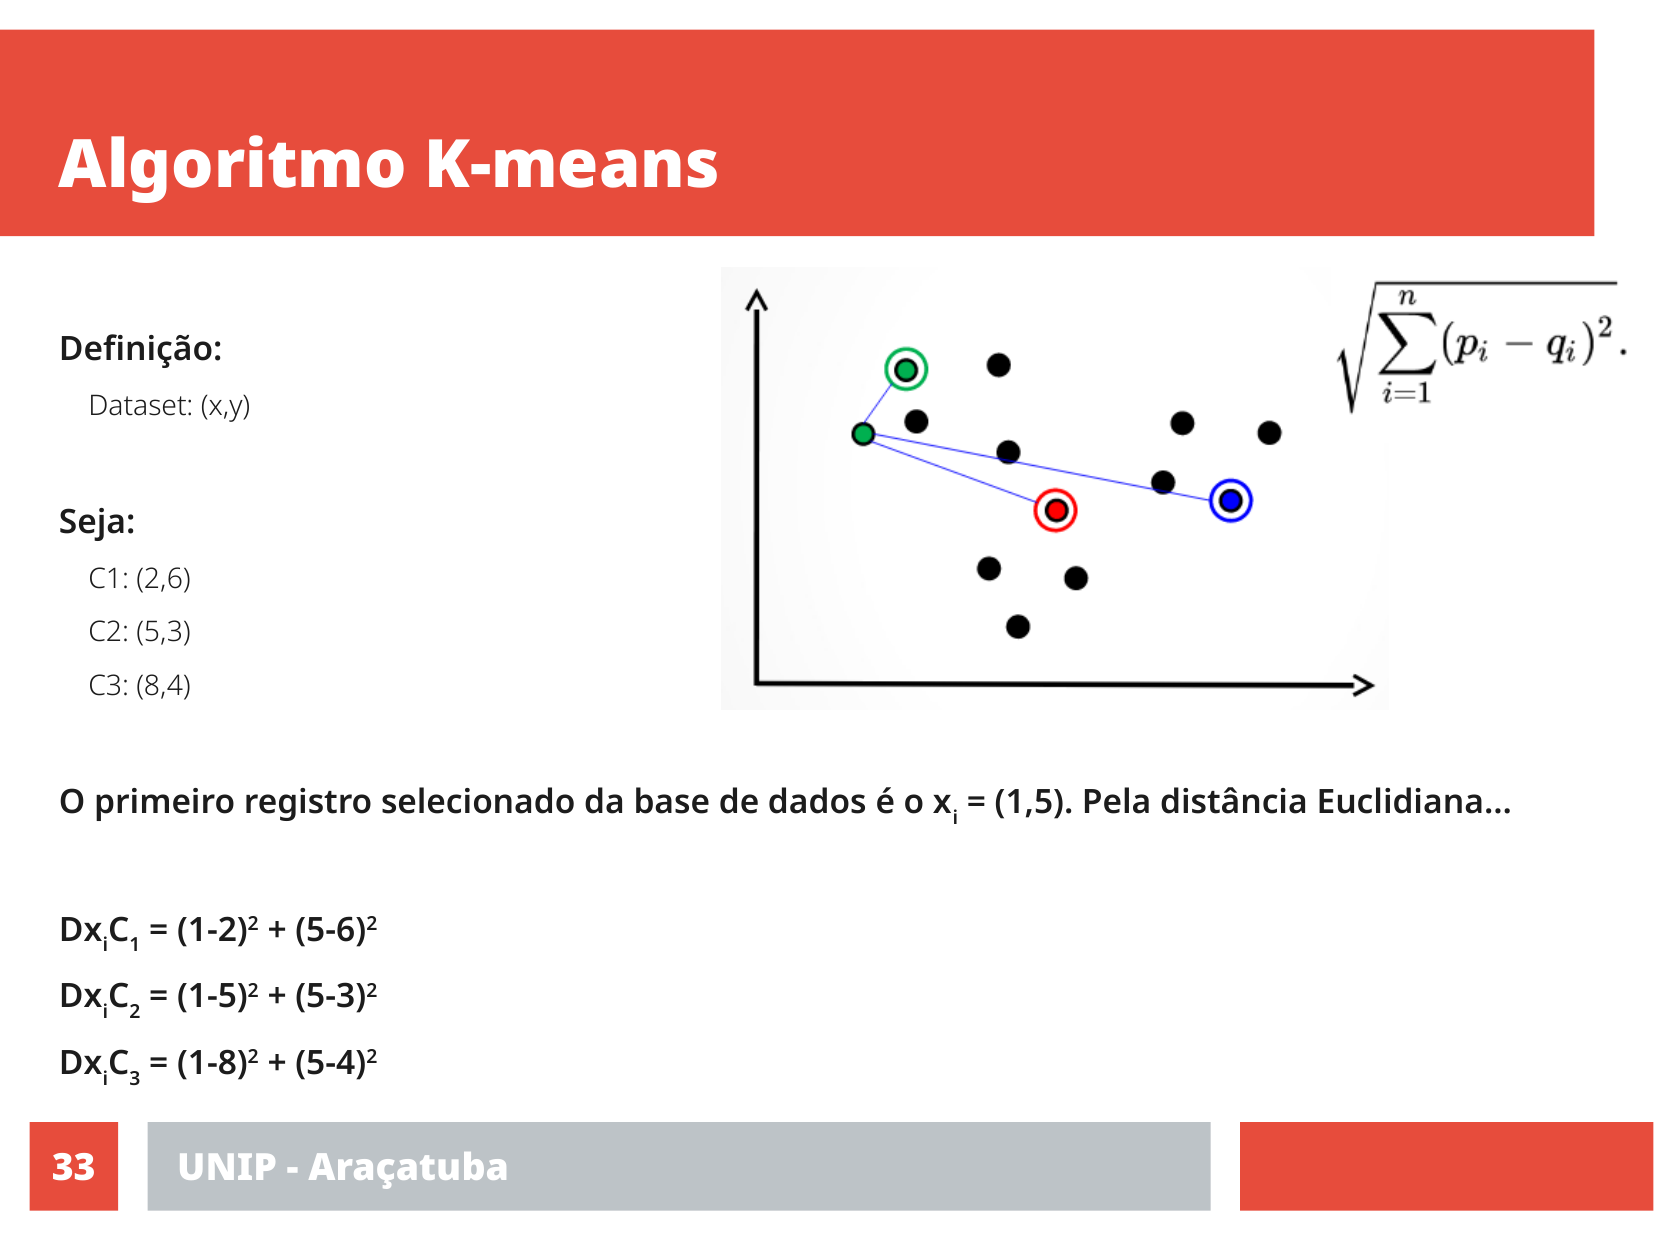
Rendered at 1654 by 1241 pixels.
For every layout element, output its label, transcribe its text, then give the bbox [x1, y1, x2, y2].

list Definição: Dataset: (x,y) Seja: C1: (2,6) C2: (5,3) C3: (8,4) O primeiro registro selecionado da base de dados é o xi = (1,5). Pela distância Euclidiana… DxiC1 = (1-2)2 + (5-6)2 DxiC2 = (1-5)2 + (5-3)2 DxiC3 = (1-8)2 + (5-4)2 [59, 324, 1565, 1093]
title Algoritmo K-means [59, 59, 1595, 207]
picture [721, 251, 1644, 443]
